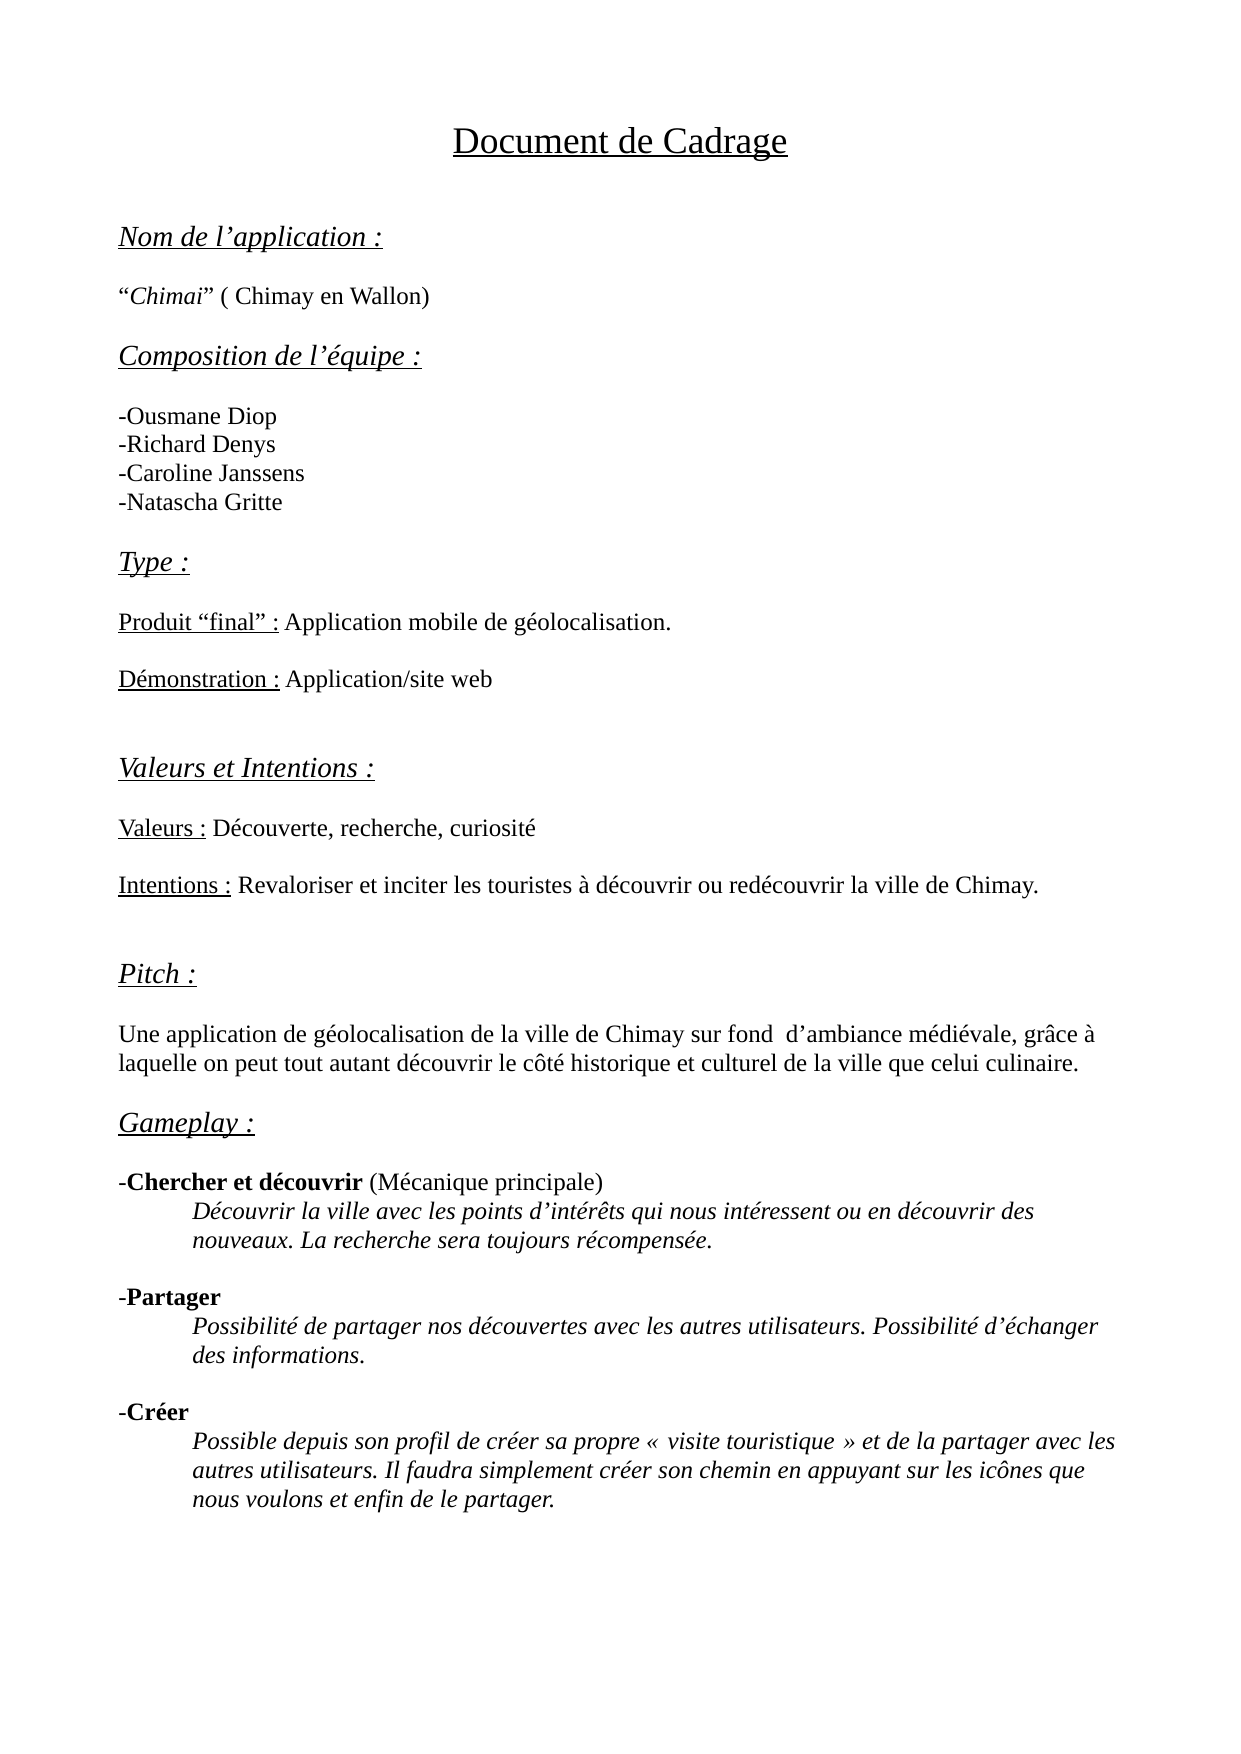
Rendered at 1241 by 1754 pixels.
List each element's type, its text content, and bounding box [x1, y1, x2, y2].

text Possibilité de partager nos découvertes avec les autres utilisateurs. Possibilité d’échanger des informations. [118, 1311, 1122, 1397]
text Nom de l’application : [118, 219, 1122, 252]
text Gameplay : [118, 1105, 1122, 1139]
text Pitch : [118, 957, 1122, 990]
text Valeurs : Découverte, recherche, curiosité [118, 813, 1122, 842]
text Démonstration : Application/site web [118, 664, 1122, 722]
text Produit “final” : Application mobile de géolocalisation. [118, 607, 1122, 636]
text Une application de géolocalisation de la ville de Chimay sur fond d’ambiance médiévale, grâce à laquelle on peut tout autant découvrir le côté historique et culturel de la ville que celui culinaire. [118, 990, 1122, 1076]
text -Créer [118, 1397, 1122, 1426]
text -Chercher et découvrir (Mécanique principale) [118, 1167, 1122, 1196]
text Valeurs et Intentions : [118, 751, 1122, 784]
text Document de Cadrage [118, 118, 1122, 161]
text Composition de l’équipe : [118, 338, 1122, 372]
text Type : [118, 544, 1122, 578]
text Possible depuis son profil de créer sa propre « visite touristique » et de la partager avec les autres utilisateurs. Il faudra simplement créer son chemin en appuyant sur les icônes que nous voulons et enfin de le partager. [118, 1426, 1122, 1512]
text -Partager [118, 1282, 1122, 1311]
text Découvrir la ville avec les points d’intérêts qui nous intéressent ou en découvrir des nouveaux. La recherche sera toujours récompensée. [118, 1196, 1122, 1282]
text Intentions : Revaloriser et inciter les touristes à découvrir ou redécouvrir la ville de Chimay. [118, 870, 1122, 899]
text “Chimai” ( Chimay en Wallon) [118, 281, 1122, 310]
text -Ousmane Diop -Richard Denys -Caroline Janssens -Natascha Gritte [118, 401, 1122, 516]
